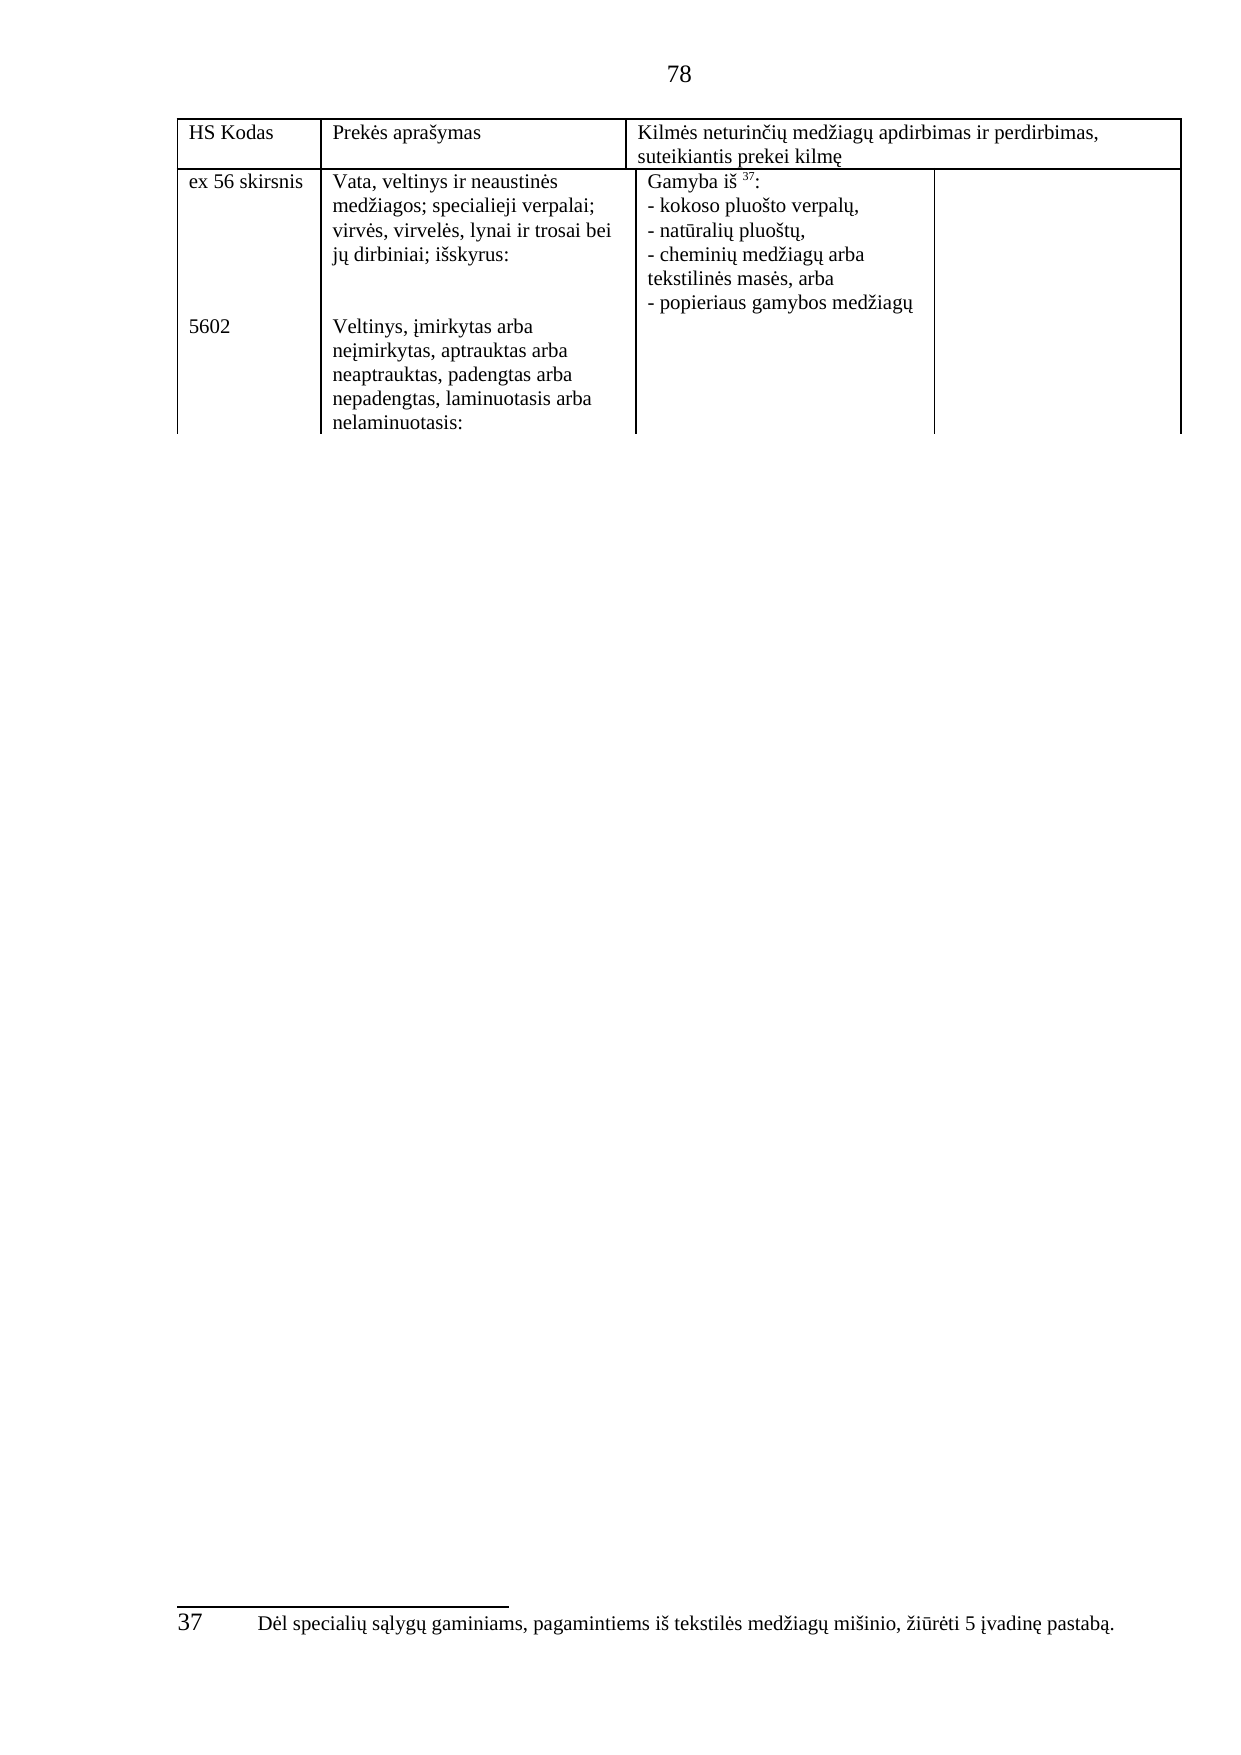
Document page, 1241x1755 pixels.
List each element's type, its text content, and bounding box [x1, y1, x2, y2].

table_header Kilmės neturinčių medžiagų apdirbimas ir perdirbimas, suteikiantis prekei kilmę [627, 120, 1180, 168]
table_cell [637, 314, 934, 434]
table_cell Gamyba iš : - kokoso pluošto verpalų, - natūralių pluoštų, - cheminių medžiagų arba tekstilinės masės, arba - popieriaus gamybos medžiagų [637, 170, 934, 314]
table_cell Vata, veltinys ir neaustinės medžiagos; specialieji verpalai; virvės, virvelės, lynai ir trosai bei jų dirbiniai; išskyrus: [322, 170, 635, 314]
table_cell [935, 170, 1180, 314]
table_header HS Kodas [178, 120, 320, 168]
table_header Prekės aprašymas [322, 120, 625, 168]
table_cell [935, 314, 1180, 434]
table_cell ex 56 skirsnis [178, 170, 320, 314]
table_cell 5602 [178, 314, 320, 434]
table_cell Veltinys, įmirkytas arba neįmirkytas, aptrauktas arba neaptrauktas, padengtas arba nepadengtas, laminuotasis arba nelaminuotasis: [322, 314, 635, 434]
